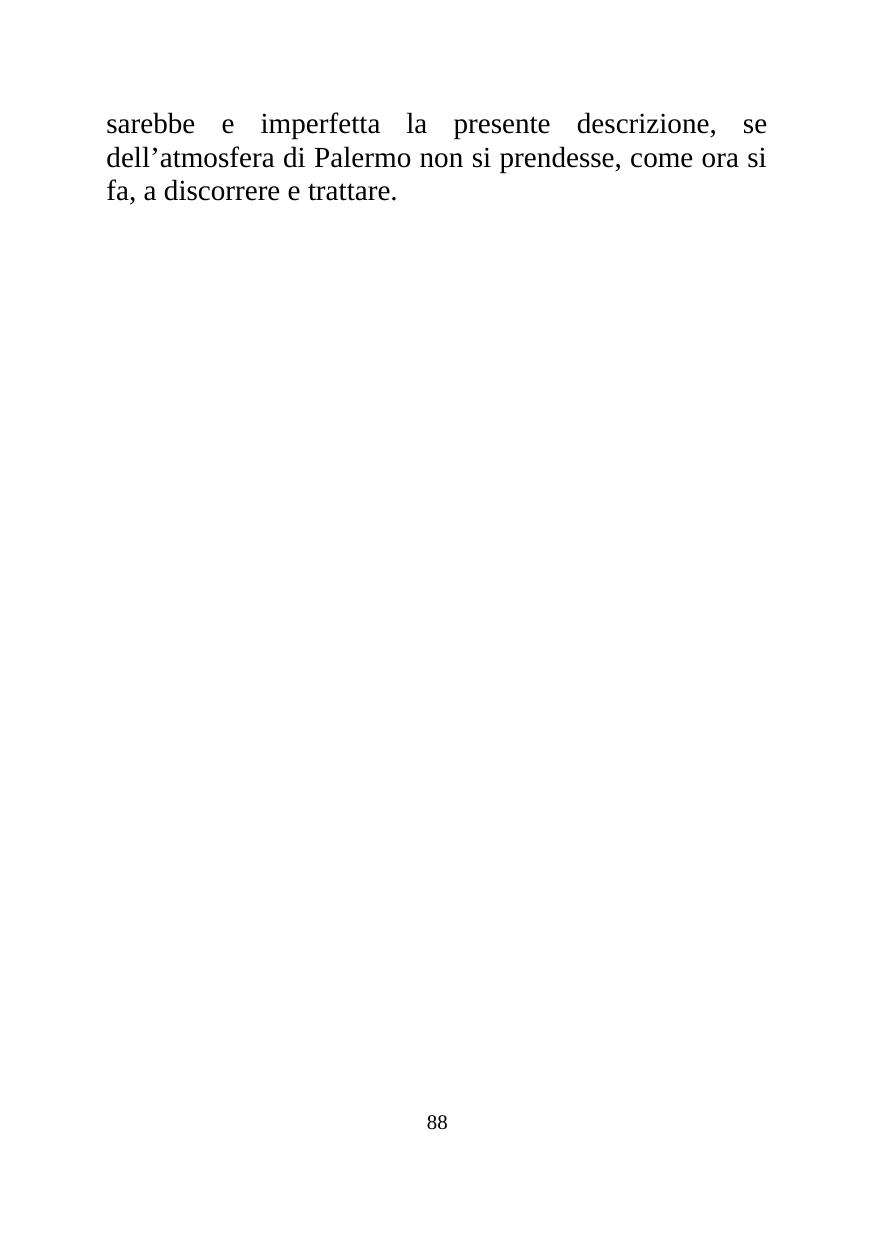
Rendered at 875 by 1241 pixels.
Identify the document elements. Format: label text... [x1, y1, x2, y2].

text sarebbe e imperfetta la presente descrizione, se dell’atmosfera di Palermo non si prendesse, come ora si fa, a discorrere e trattare. [106, 106, 768, 207]
